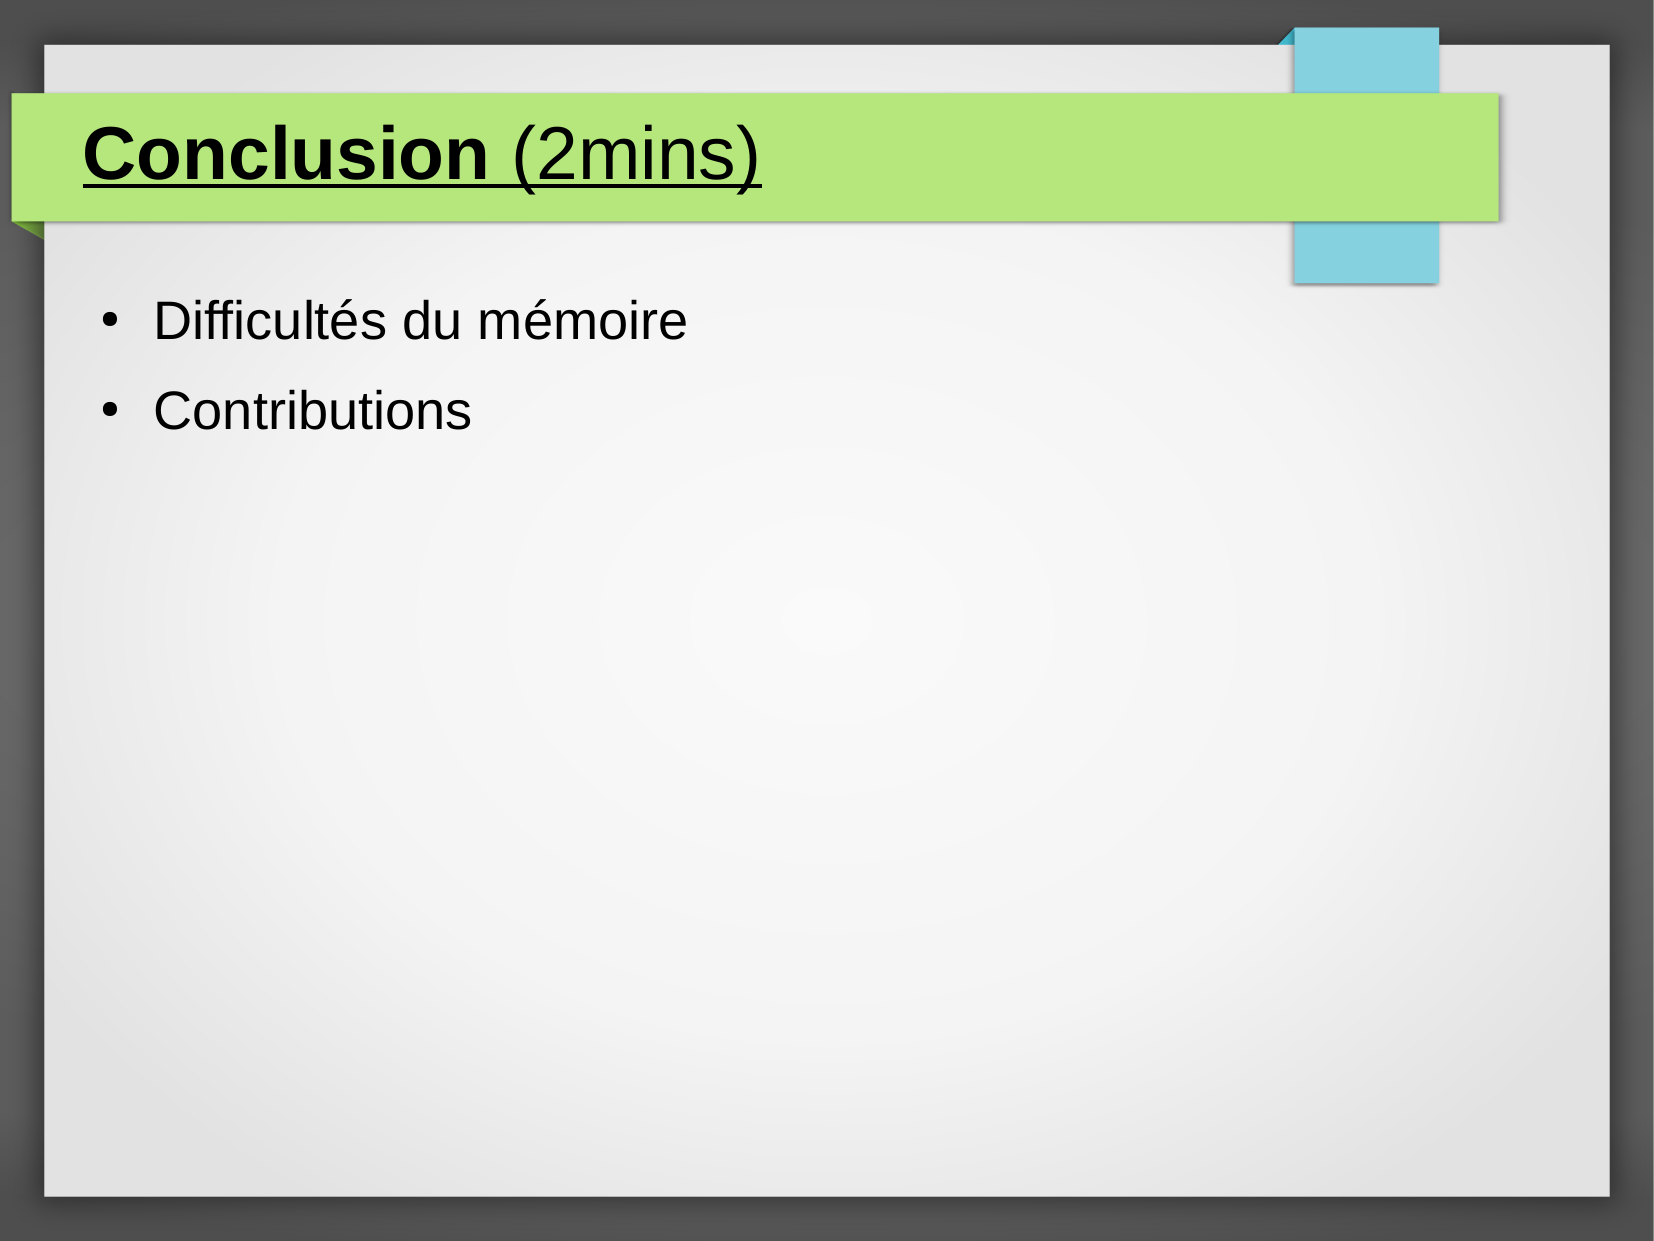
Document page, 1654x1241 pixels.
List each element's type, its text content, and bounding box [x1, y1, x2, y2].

list Difficultés du mémoire Contributions [82, 290, 1571, 1170]
picture [0, 0, 1654, 1241]
title Conclusion (2mins) [82, 94, 1264, 213]
